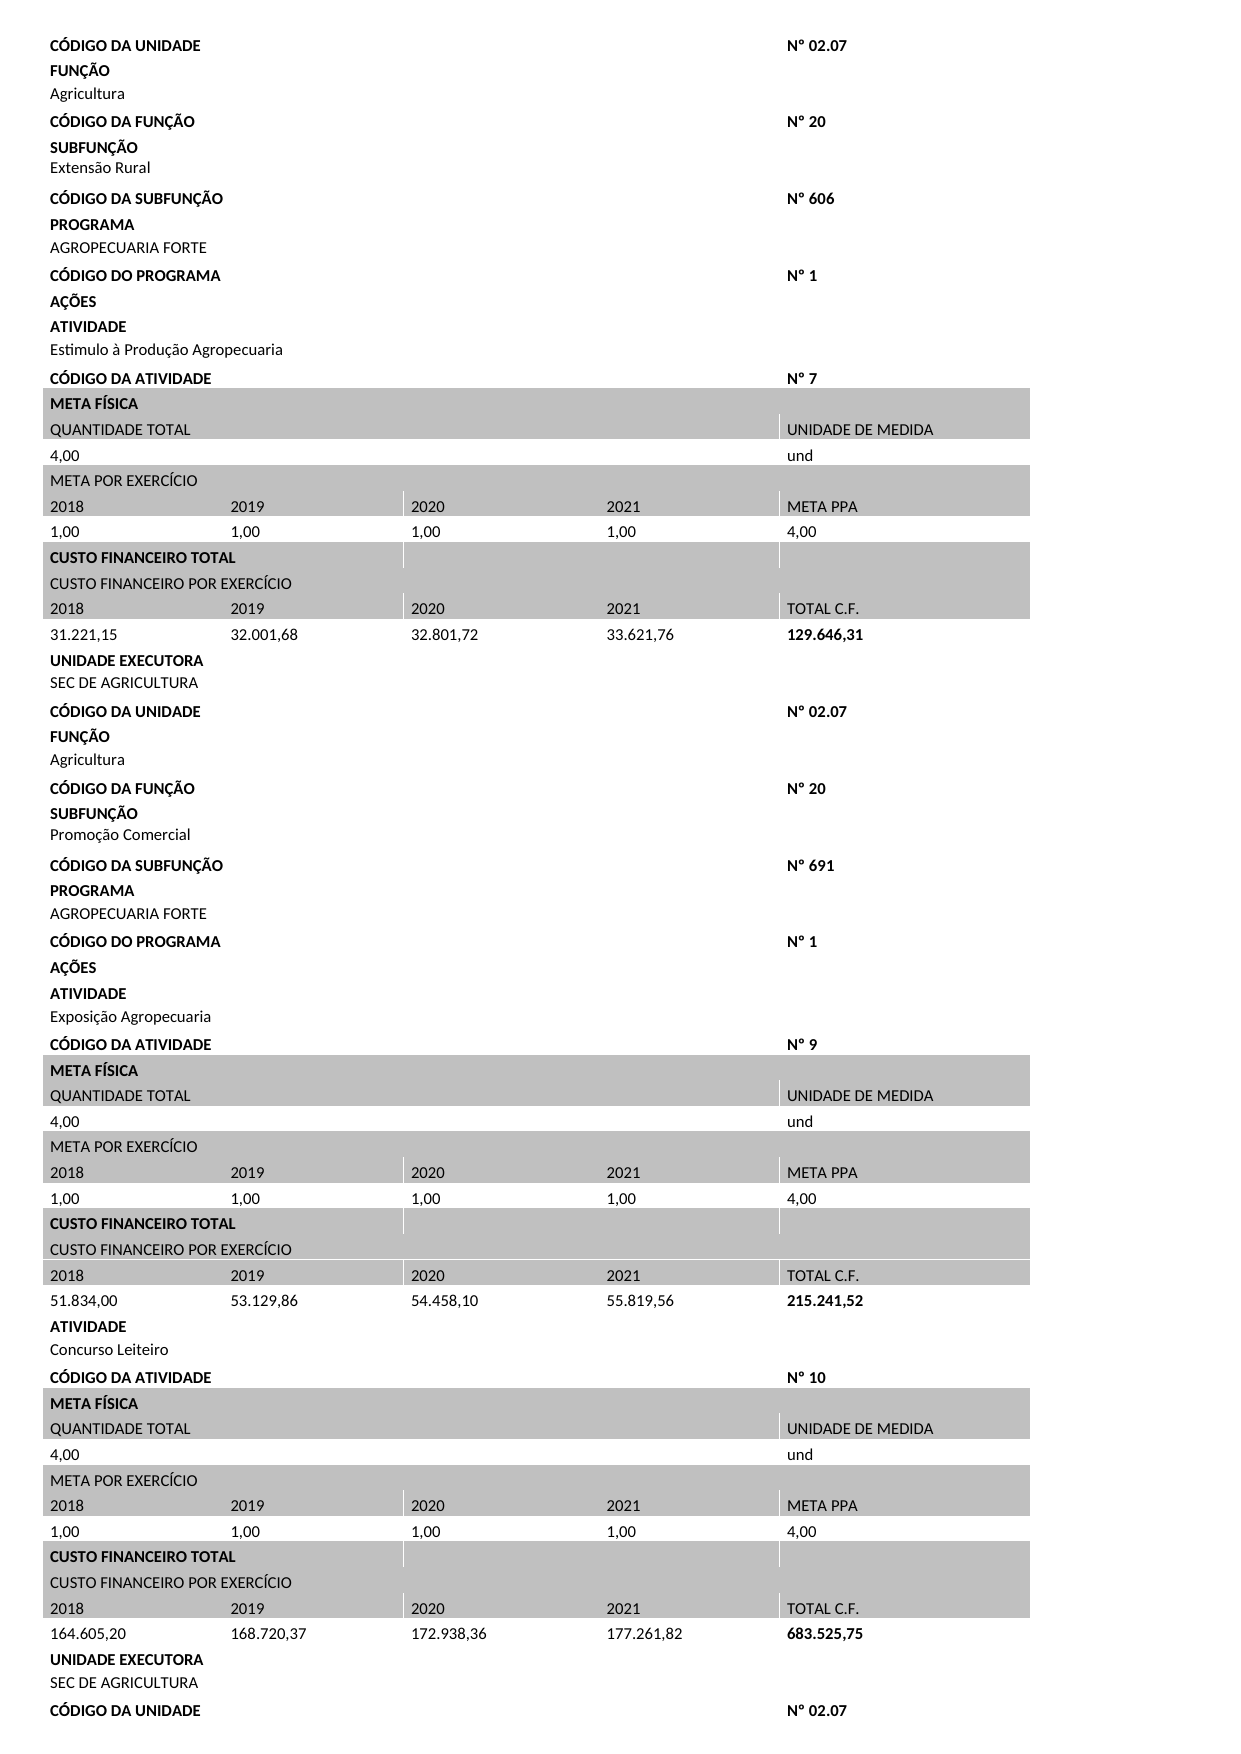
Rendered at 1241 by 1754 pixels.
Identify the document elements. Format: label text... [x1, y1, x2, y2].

table_cell [599, 1541, 779, 1567]
table_cell CUSTO FINANCEIRO TOTAL [43, 1208, 403, 1234]
table_cell und [780, 1439, 1030, 1464]
table_cell AGROPECUARIA FORTE [43, 901, 1030, 926]
table_cell Estimulo à Produção Agropecuaria [43, 337, 1030, 363]
table_cell 2018 [43, 491, 223, 516]
table_cell 1,00 [43, 1516, 223, 1541]
table_cell 4,00 [780, 1516, 1030, 1541]
table_cell 33.621,76 [599, 619, 779, 644]
table_cell 2019 [223, 1157, 403, 1183]
table_cell ATIVIDADE [43, 1311, 1030, 1336]
table_cell CÓDIGO DA ATIVIDADE [43, 1362, 779, 1388]
table_cell 2018 [43, 1157, 223, 1183]
table_cell 177.261,82 [599, 1618, 779, 1644]
table_cell Concurso Leiteiro [43, 1336, 1030, 1362]
table_cell Exposição Agropecuaria [43, 1003, 1030, 1029]
table_cell 31.221,15 [43, 619, 223, 644]
table_cell 2021 [599, 1490, 779, 1516]
table_cell META FÍSICA [43, 1388, 1030, 1413]
table_cell 215.241,52 [780, 1285, 1030, 1311]
table_cell CUSTO FINANCEIRO POR EXERCÍCIO [43, 568, 1030, 593]
table_cell und [780, 1106, 1030, 1131]
table_cell CÓDIGO DA SUBFUNÇÃO [43, 850, 779, 875]
table_header [35, 30, 1240, 1721]
table_cell 2020 [404, 1157, 599, 1183]
table_cell [599, 1208, 779, 1234]
table_cell UNIDADE EXECUTORA [43, 1644, 1030, 1669]
table_cell QUANTIDADE TOTAL [43, 1413, 779, 1439]
table_cell [599, 1106, 779, 1131]
table_cell 1,00 [599, 1183, 779, 1208]
table_cell TOTAL C.F. [780, 593, 1030, 619]
table_cell META PPA [780, 1490, 1030, 1516]
table_cell 1,00 [223, 1183, 403, 1208]
table_cell Nº 10 [780, 1362, 1030, 1388]
table_cell [599, 440, 779, 465]
table_cell [223, 1439, 403, 1464]
table_cell Nº 20 [780, 106, 1030, 132]
table_cell CÓDIGO DO PROGRAMA [43, 926, 779, 952]
table_cell 1,00 [43, 1183, 223, 1208]
table_cell 2021 [599, 491, 779, 516]
table_cell CÓDIGO DA UNIDADE [43, 30, 779, 55]
table_cell TOTAL C.F. [780, 1593, 1030, 1618]
table_cell CÓDIGO DA ATIVIDADE [43, 1029, 779, 1054]
table_cell 2020 [404, 491, 599, 516]
table_cell CÓDIGO DA FUNÇÃO [43, 106, 779, 132]
table_cell ATIVIDADE [43, 978, 1030, 1003]
table_cell CÓDIGO DA FUNÇÃO [43, 773, 779, 798]
table_cell QUANTIDADE TOTAL [43, 1080, 779, 1106]
table_cell und [780, 440, 1030, 465]
table_cell [780, 1208, 1030, 1234]
table_cell CUSTO FINANCEIRO TOTAL [43, 542, 403, 568]
table_cell META POR EXERCÍCIO [43, 1465, 1030, 1490]
table_cell 53.129,86 [223, 1285, 403, 1311]
table_cell AGROPECUARIA FORTE [43, 235, 1030, 260]
table_cell 2020 [404, 1490, 599, 1516]
table_cell Promoção Comercial [43, 824, 1030, 849]
table_cell UNIDADE DE MEDIDA [780, 1413, 1030, 1439]
table_cell META FÍSICA [43, 388, 1030, 414]
table_cell Nº 7 [780, 363, 1030, 388]
table_cell Nº 02.07 [780, 696, 1030, 721]
table_cell META PPA [780, 491, 1030, 516]
table_cell [223, 1106, 403, 1131]
table_cell [404, 1439, 599, 1464]
table_cell [404, 440, 599, 465]
table_cell Nº 02.07 [780, 30, 1030, 55]
table_cell 2019 [223, 593, 403, 619]
table_cell UNIDADE DE MEDIDA [780, 414, 1030, 439]
table_cell CUSTO FINANCEIRO POR EXERCÍCIO [43, 1234, 1030, 1259]
table_cell 2021 [599, 593, 779, 619]
table_cell QUANTIDADE TOTAL [43, 414, 779, 439]
table_cell 32.801,72 [404, 619, 599, 644]
table_cell AÇÕES [43, 952, 1030, 978]
table_cell META POR EXERCÍCIO [43, 1131, 1030, 1157]
table_cell 2020 [404, 593, 599, 619]
table_cell 4,00 [780, 1183, 1030, 1208]
table_cell Nº 20 [780, 773, 1030, 798]
table_cell PROGRAMA [43, 875, 1030, 901]
table_cell Nº 1 [780, 926, 1030, 952]
table_cell ATIVIDADE [43, 311, 1030, 337]
table_cell 168.720,37 [223, 1618, 403, 1644]
table_cell [404, 1208, 599, 1234]
table_cell 4,00 [43, 1106, 223, 1131]
table_cell 2021 [599, 1157, 779, 1183]
table_cell Nº 02.07 [780, 1695, 1030, 1721]
table_cell FUNÇÃO [43, 55, 1030, 81]
table_cell SEC DE AGRICULTURA [43, 1670, 1030, 1695]
table_cell 2019 [223, 491, 403, 516]
table_cell 1,00 [404, 1183, 599, 1208]
table_cell [780, 542, 1030, 568]
table_cell Nº 9 [780, 1029, 1030, 1054]
table_cell 32.001,68 [223, 619, 403, 644]
table_cell META FÍSICA [43, 1055, 1030, 1080]
table_cell 2018 [43, 1593, 223, 1618]
table_cell 1,00 [43, 516, 223, 542]
table_cell 129.646,31 [780, 619, 1030, 644]
table_cell Agricultura [43, 747, 1030, 773]
table_cell 51.834,00 [43, 1285, 223, 1311]
table_cell CÓDIGO DO PROGRAMA [43, 260, 779, 286]
table_cell 164.605,20 [43, 1618, 223, 1644]
table_cell 4,00 [43, 1439, 223, 1464]
table_cell Nº 691 [780, 850, 1030, 875]
table_cell [404, 1541, 599, 1567]
table_cell SEC DE AGRICULTURA [43, 670, 1030, 696]
table_cell CÓDIGO DA UNIDADE [43, 1695, 779, 1721]
table_cell 55.819,56 [599, 1285, 779, 1311]
table_cell 2018 [43, 1490, 223, 1516]
table_cell 683.525,75 [780, 1618, 1030, 1644]
table_cell META POR EXERCÍCIO [43, 465, 1030, 491]
table_cell SUBFUNÇÃO [43, 132, 1030, 158]
table_cell 172.938,36 [404, 1618, 599, 1644]
table_cell 2020 [404, 1593, 599, 1618]
table_cell 4,00 [43, 440, 223, 465]
table_cell 1,00 [223, 516, 403, 542]
table_cell Agricultura [43, 81, 1030, 106]
table_cell 4,00 [780, 516, 1030, 542]
table_cell Extensão Rural [43, 158, 1030, 183]
table_cell CÓDIGO DA ATIVIDADE [43, 363, 779, 388]
table_cell 2019 [223, 1260, 403, 1285]
table_cell 1,00 [404, 1516, 599, 1541]
table_cell 2018 [43, 1260, 223, 1285]
table_cell SUBFUNÇÃO [43, 798, 1030, 824]
table_cell 2021 [599, 1593, 779, 1618]
table_cell TOTAL C.F. [780, 1260, 1030, 1285]
table_cell UNIDADE DE MEDIDA [780, 1080, 1030, 1106]
table_cell 1,00 [599, 516, 779, 542]
table_cell PROGRAMA [43, 209, 1030, 234]
table_cell CUSTO FINANCEIRO POR EXERCÍCIO [43, 1567, 1030, 1593]
table_cell 1,00 [223, 1516, 403, 1541]
table_cell 54.458,10 [404, 1285, 599, 1311]
table_cell CÓDIGO DA SUBFUNÇÃO [43, 183, 779, 209]
table_cell [404, 542, 599, 568]
table_cell [223, 440, 403, 465]
table_cell [404, 1106, 599, 1131]
table_cell 2019 [223, 1490, 403, 1516]
table_cell AÇÕES [43, 286, 1030, 311]
table_cell 2021 [599, 1260, 779, 1285]
table_cell Nº 1 [780, 260, 1030, 286]
table_cell CUSTO FINANCEIRO TOTAL [43, 1541, 403, 1567]
table_cell META PPA [780, 1157, 1030, 1183]
table_cell FUNÇÃO [43, 721, 1030, 747]
table_cell [599, 542, 779, 568]
table_cell 2020 [404, 1260, 599, 1285]
table_cell [599, 1439, 779, 1464]
table_cell UNIDADE EXECUTORA [43, 645, 1030, 670]
table_cell 1,00 [599, 1516, 779, 1541]
table_cell 1,00 [404, 516, 599, 542]
table_cell Nº 606 [780, 183, 1030, 209]
table_cell 2018 [43, 593, 223, 619]
table_cell [780, 1541, 1030, 1567]
table_cell CÓDIGO DA UNIDADE [43, 696, 779, 721]
table_cell 2019 [223, 1593, 403, 1618]
